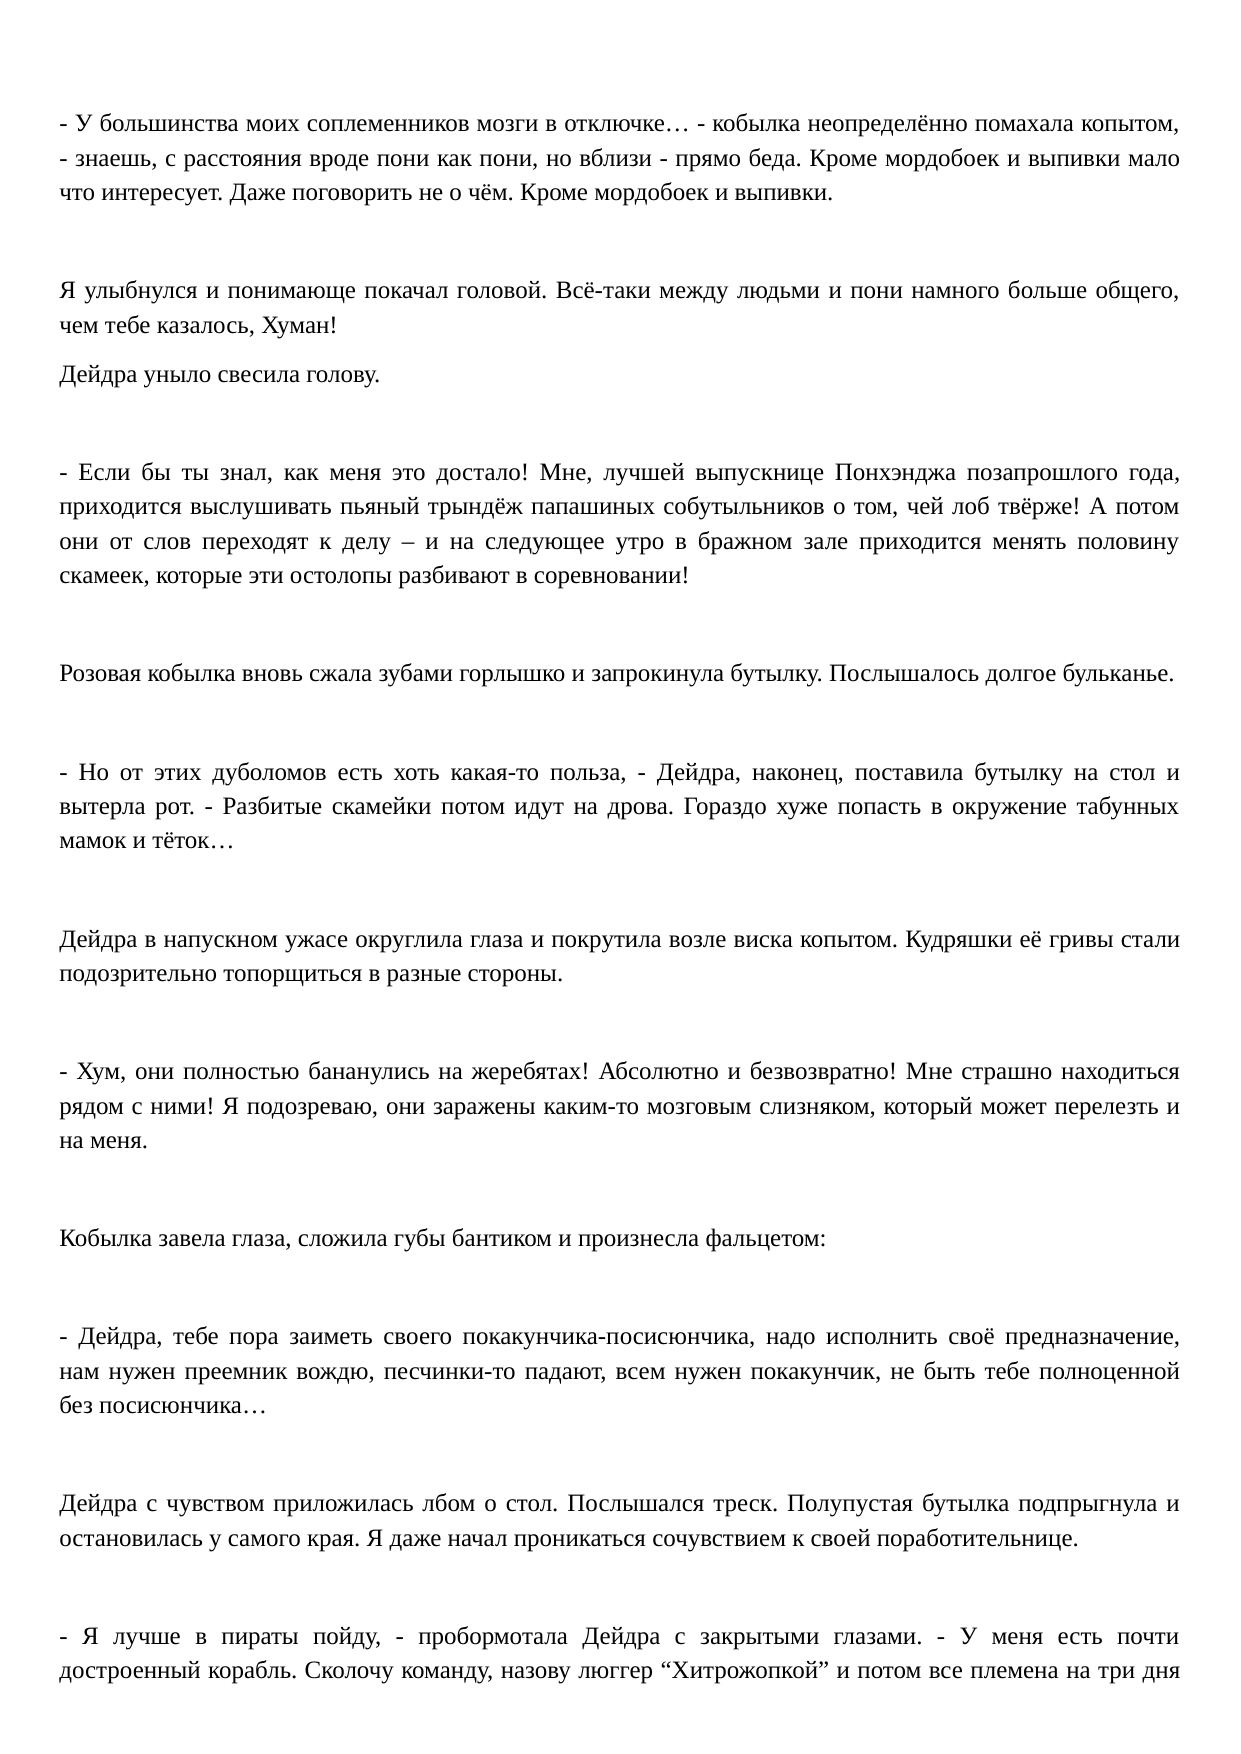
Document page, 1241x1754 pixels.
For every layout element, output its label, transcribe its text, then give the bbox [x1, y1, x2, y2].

text Дейдра с чувством приложилась лбом о стол. Послышался треск. Полупустая бутылка подпрыгнула и остановилась у самого края. Я даже начал проникаться сочувствием к своей поработительнице. [59, 1488, 1181, 1552]
text Розовая кобылка вновь сжала зубами горлышко и запрокинула бутылку. Послышалось долгое бульканье. [59, 658, 1181, 687]
text Дейдра в напускном ужасе округлила глаза и покрутила возле виска копытом. Кудряшки её гривы стали подозрительно топорщиться в разные стороны. [59, 924, 1181, 987]
text - У большинства моих соплеменников мозги в отключке… - кобылка неопределённо помахала копытом, - знаешь, с расстояния вроде пони как пони, но вблизи - прямо беда. Кроме мордобоек и выпивки мало что интересует. Даже поговорить не о чём. Кроме мордобоек и выпивки. [59, 108, 1181, 206]
text - Но от этих дуболомов есть хоть какая-то польза, - Дейдра, наконец, поставила бутылку на стол и вытерла рот. - Разбитые скамейки потом идут на дрова. Гораздо хуже попасть в окружение табунных мамок и тёток… [59, 757, 1181, 854]
text - Дейдра, тебе пора заиметь своего покакунчика-посисюнчика, надо исполнить своё предназначение, нам нужен преемник вождю, песчинки-то падают, всем нужен покакунчик, не быть тебе полноценной без посисюнчика… [59, 1321, 1181, 1419]
text Дейдра уныло свесила голову. [59, 359, 1181, 387]
text Я улыбнулся и понимающе покачал головой. Всё-таки между людьми и пони намного больше общего, чем тебе казалось, Хуман! [59, 275, 1181, 338]
text - Я лучше в пираты пойду, - пробормотала Дейдра с закрытыми глазами. - У меня есть почти достроенный корабль. Сколочу команду, назову люггер “Хитрожопкой” и потом все племена на три дня [59, 1621, 1181, 1684]
text Кобылка завела глаза, сложила губы бантиком и произнесла фальцетом: [59, 1223, 1181, 1252]
text - Хум, они полностью бананулись на жеребятах! Абсолютно и безвозвратно! Мне страшно находиться рядом с ними! Я подозреваю, они заражены каким-то мозговым слизняком, который может перелезть и на меня. [59, 1056, 1181, 1154]
text - Если бы ты знал, как меня это достало! Мне, лучшей выпускнице Понхэнджа позапрошлого года, приходится выслушивать пьяный трындёж папашиных собутыльников о том, чей лоб твёрже! А потом они от слов переходят к делу – и на следующее утро в бражном зале приходится менять половину скамеек, которые эти остолопы разбивают в соревновании! [59, 457, 1181, 589]
